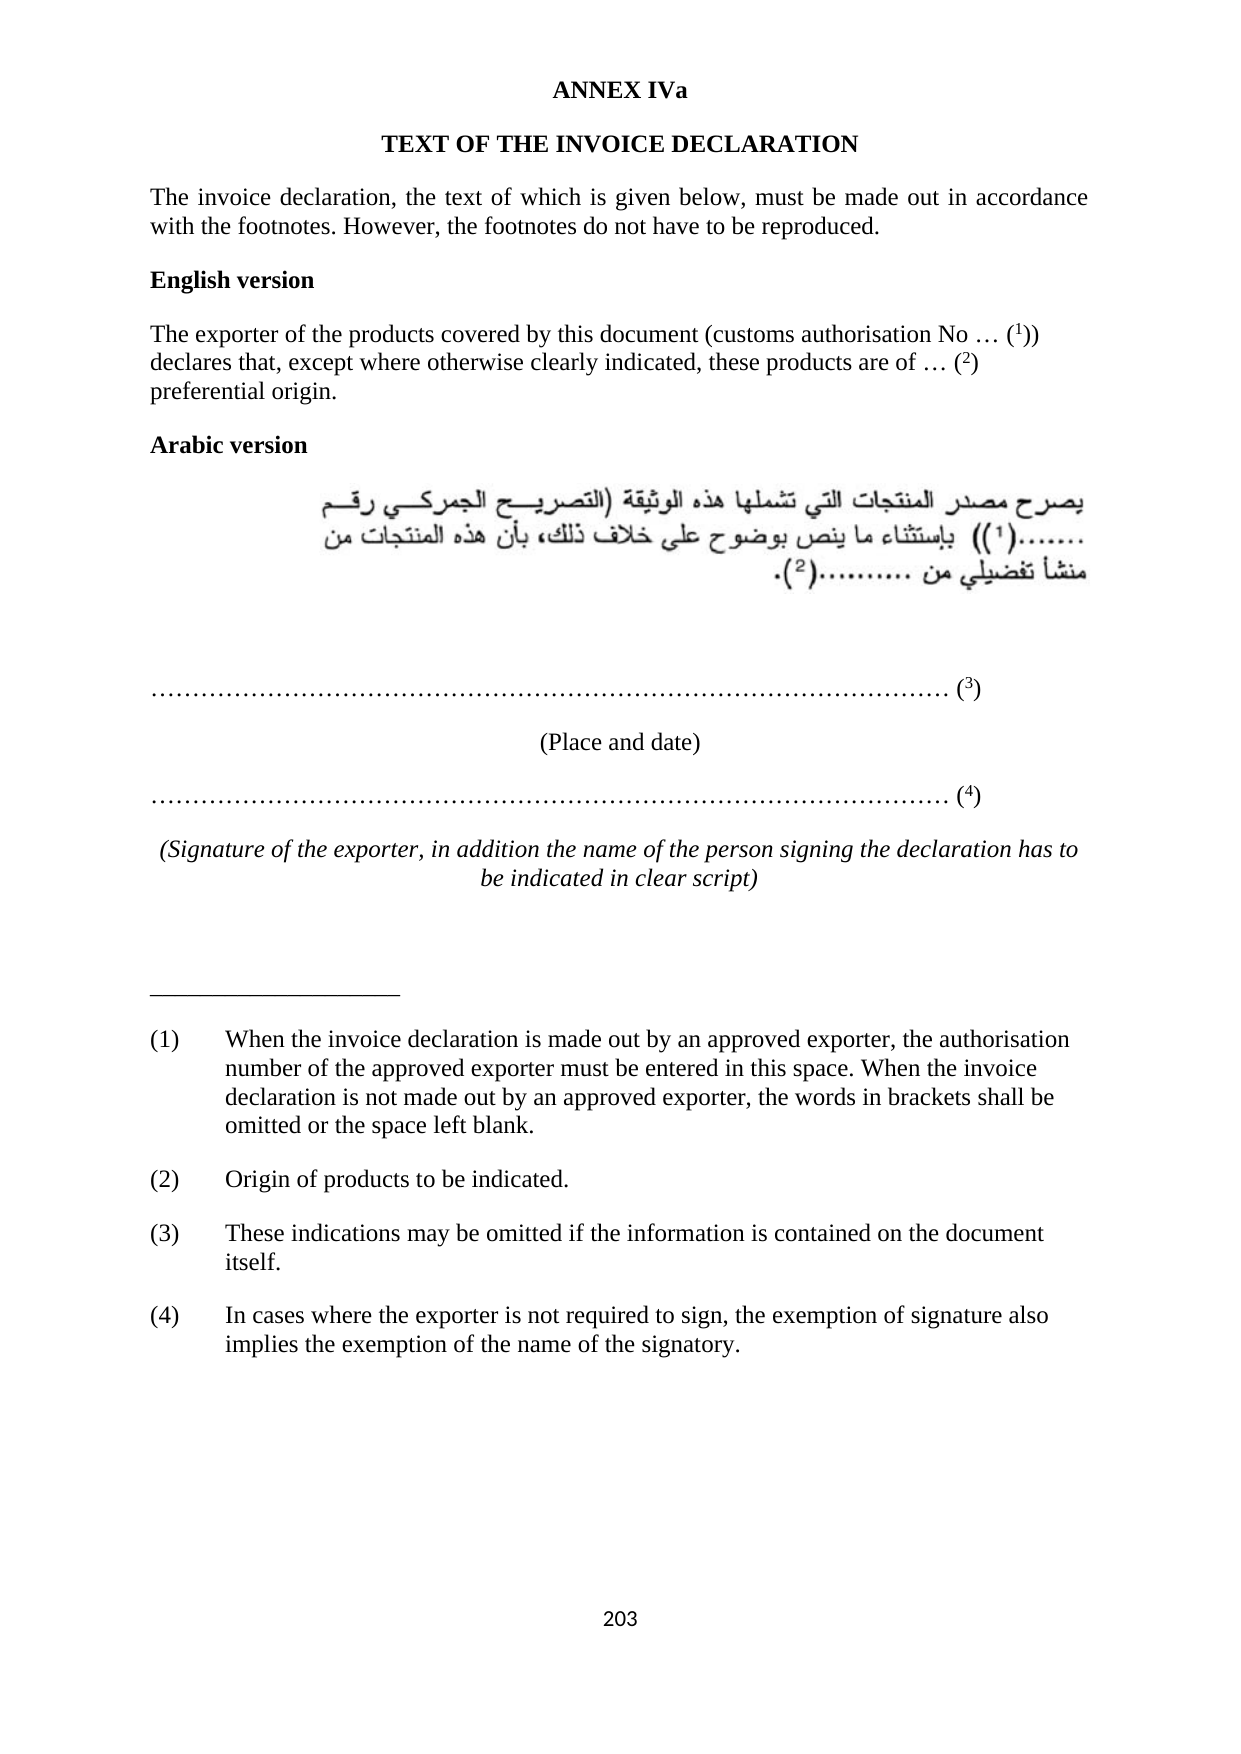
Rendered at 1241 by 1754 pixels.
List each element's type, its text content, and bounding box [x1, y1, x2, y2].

text (Signature of the exporter, in addition the name of the person signing the declaration has to be indicated in clear script) [150, 834, 1090, 892]
text TEXT OF THE INVOICE DECLARATION [150, 129, 1090, 157]
text …………………………………………………………………………………… (4) [150, 781, 1090, 809]
text ANNEX IVa [150, 75, 1090, 104]
text (Place and date) [150, 727, 1090, 756]
text (3) These indications may be omitted if the information is contained on the document itself. [150, 1218, 1090, 1276]
text The invoice declaration, the text of which is given below, must be made out in accordance with the footnotes. However, the footnotes do not have to be reproduced. [150, 182, 1090, 240]
text (2) Origin of products to be indicated. [150, 1164, 1090, 1193]
text …………………………………………………………………………………… (3) [150, 673, 1090, 702]
text ____________________ [150, 971, 1090, 999]
text English version [150, 265, 1090, 294]
text The exporter of the products covered by this document (customs authorisation No … (1)) declares that, except where otherwise clearly indicated, these products are of … (2) preferential origin. [150, 319, 1090, 405]
text (4) In cases where the exporter is not required to sign, the exemption of signature also implies the exemption of the name of the signatory. [150, 1301, 1090, 1358]
text (1) When the invoice declaration is made out by an approved exporter, the authorisation number of the approved exporter must be entered in this space. When the invoice declaration is not made out by an approved exporter, the words in brackets shall be omitted or the space left blank. [150, 1024, 1090, 1139]
text Arabic version [150, 430, 1090, 459]
